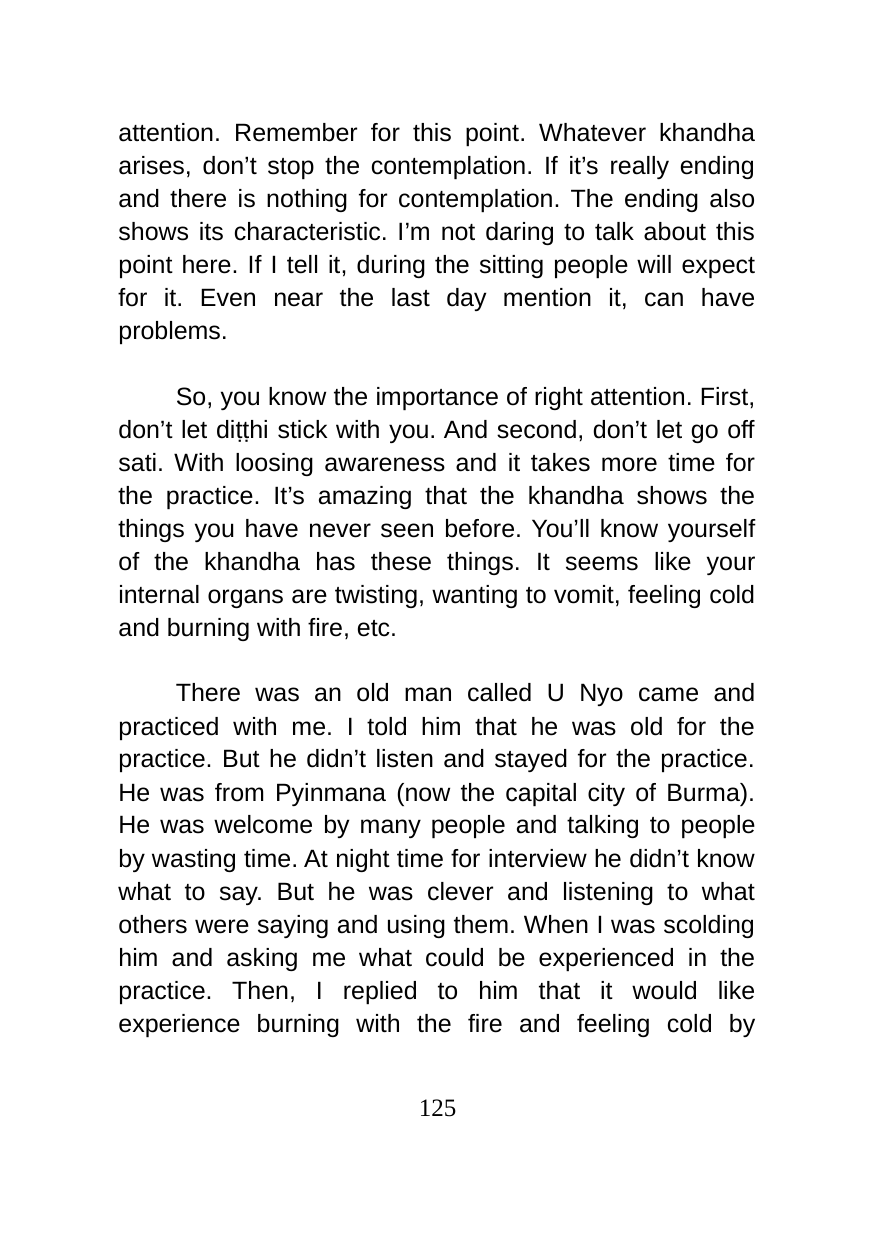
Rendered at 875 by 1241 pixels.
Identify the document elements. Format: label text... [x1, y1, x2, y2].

text There was an old man called U Nyo came and practiced with me. I told him that he was old for the practice. But he didn’t listen and stayed for the practice. He was from Pyinmana (now the capital city of Burma). He was welcome by many people and talking to people by wasting time. At night time for interview he didn’t know what to say. But he was clever and listening to what others were saying and using them. When I was scolding him and asking me what could be experienced in the practice. Then, I replied to him that it would like experience burning with the fire and feeling cold by [118, 678, 756, 1037]
text So, you know the importance of right attention. First, don’t let diṭṭhi stick with you. And second, don’t let go off sati. With loosing awareness and it takes more time for the practice. It’s amazing that the khandha shows the things you have never seen before. You’ll know yourself of the khandha has these things. It seems like your internal organs are twisting, wanting to vomit, feeling cold and burning with fire, etc. [118, 382, 756, 642]
text attention. Remember for this point. Whatever khandha arises, don’t stop the contemplation. If it’s really ending and there is nothing for contemplation. The ending also shows its characteristic. I’m not daring to talk about this point here. If I tell it, during the sitting people will expect for it. Even near the last day mention it, can have problems. [118, 118, 756, 345]
